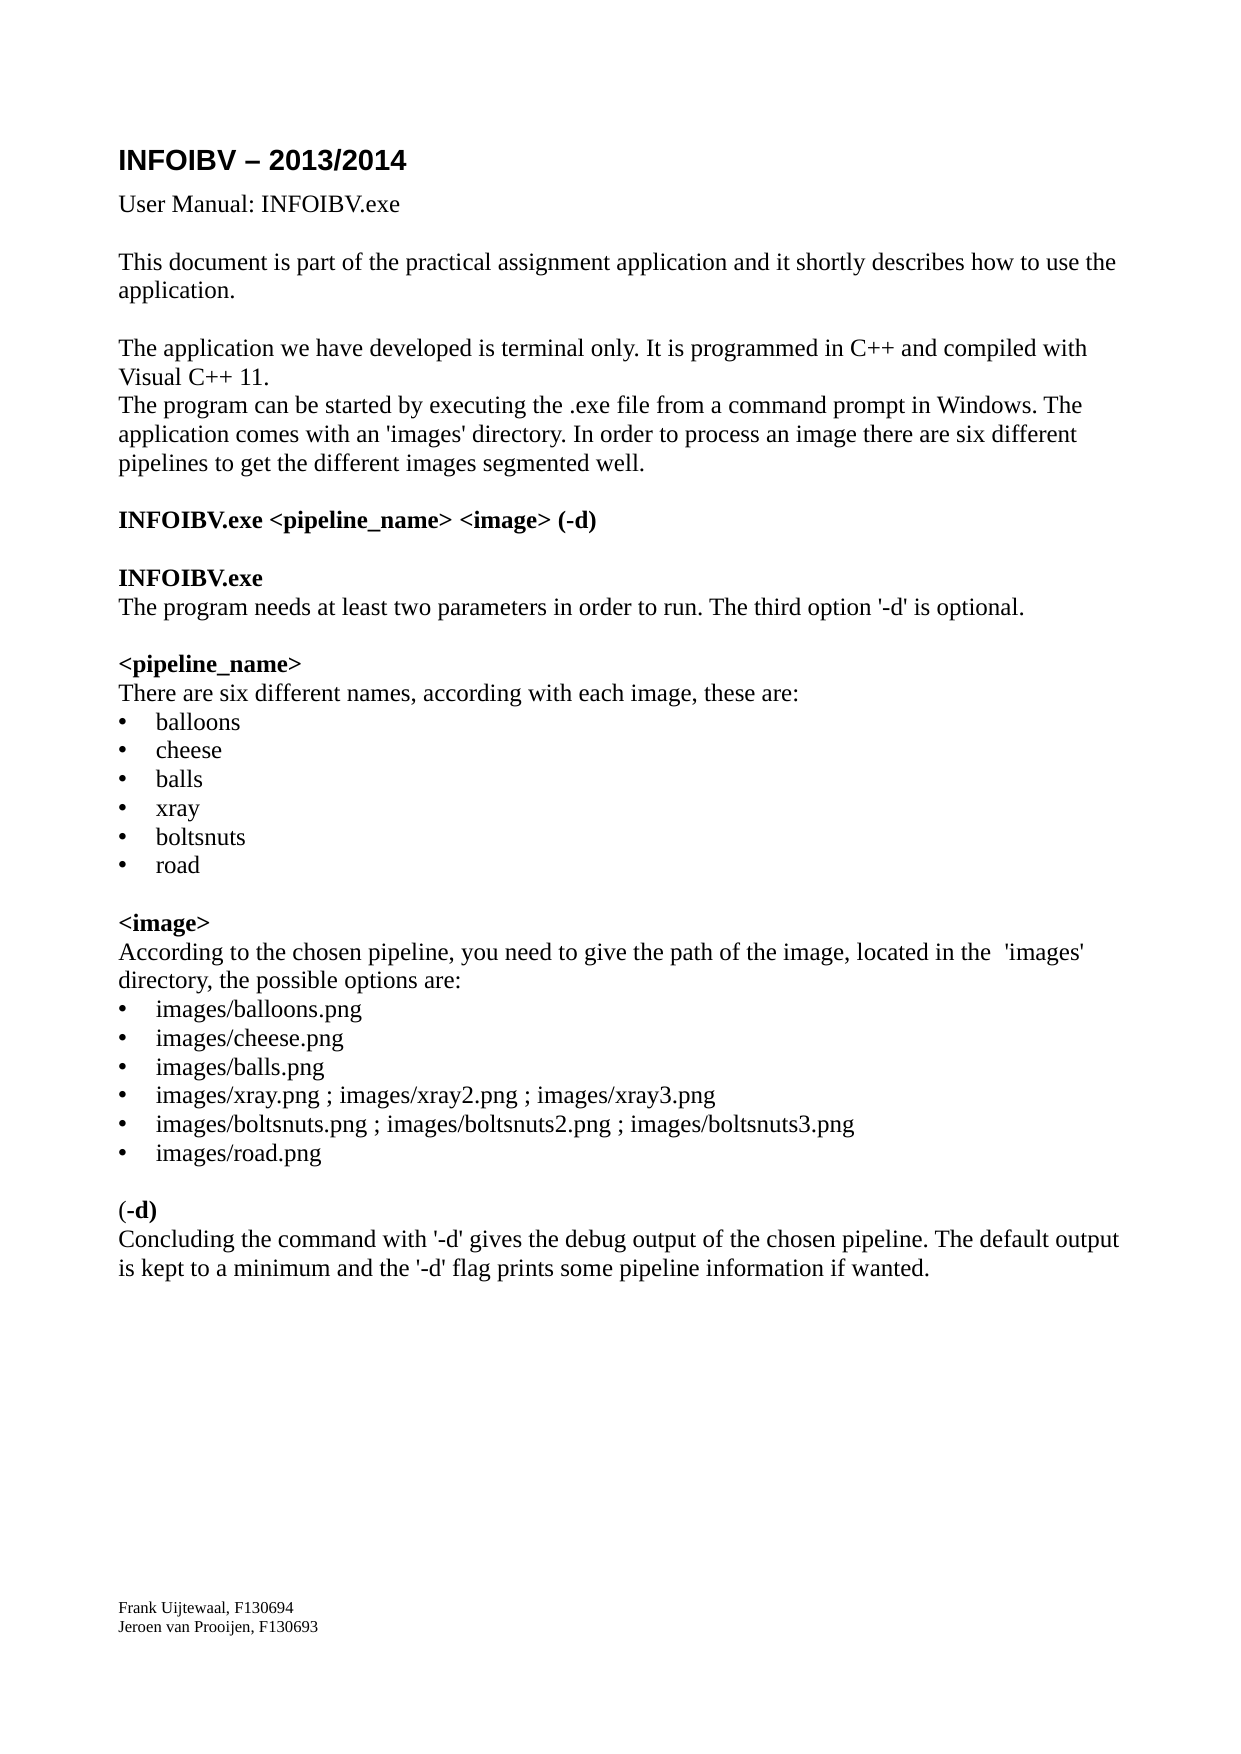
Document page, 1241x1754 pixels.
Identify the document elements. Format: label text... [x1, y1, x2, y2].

text User Manual: INFOIBV.exe [118, 189, 1122, 218]
text This document is part of the practical assignment application and it shortly describes how to use the application. [118, 247, 1122, 304]
text The application we have developed is terminal only. It is programmed in C++ and compiled with Visual C++ 11. [118, 333, 1122, 390]
list road [118, 850, 1122, 879]
text There are six different names, according with each image, these are: [44, 678, 1122, 707]
text The program needs at least two parameters in order to run. The third option '-d' is optional. [118, 592, 1122, 620]
list images/balloons.png [118, 994, 1122, 1023]
list images/xray.png ; images/xray2.png ; images/xray3.png [118, 1080, 1122, 1109]
list images/road.png [118, 1138, 1122, 1167]
list cheese [118, 735, 1122, 764]
list xray [118, 793, 1122, 822]
list images/cheese.png [118, 1023, 1122, 1052]
list balloons [118, 707, 1122, 735]
list images/balls.png [118, 1052, 1122, 1080]
subtitle INFOIBV – 2013/2014 [118, 143, 1122, 177]
text (-d) [44, 1195, 1122, 1224]
list balls [118, 764, 1122, 793]
list images/boltsnuts.png ; images/boltsnuts2.png ; images/boltsnuts3.png [118, 1109, 1122, 1138]
list boltsnuts [118, 822, 1122, 850]
text <image> [44, 908, 1122, 937]
text The program can be started by executing the .exe file from a command prompt in Windows. The application comes with an 'images' directory. In order to process an image there are six different pipelines to get the different images segmented well. [118, 390, 1122, 477]
text According to the chosen pipeline, you need to give the path of the image, located in the 'images' directory, the possible options are: [44, 937, 1122, 994]
text <pipeline_name> [44, 649, 1122, 678]
text INFOIBV.exe [118, 563, 1122, 592]
text INFOIBV.exe <pipeline_name> <image> (-d) [118, 505, 1122, 534]
text Concluding the command with '-d' gives the debug output of the chosen pipeline. The default output is kept to a minimum and the '-d' flag prints some pipeline information if wanted. [44, 1224, 1122, 1282]
